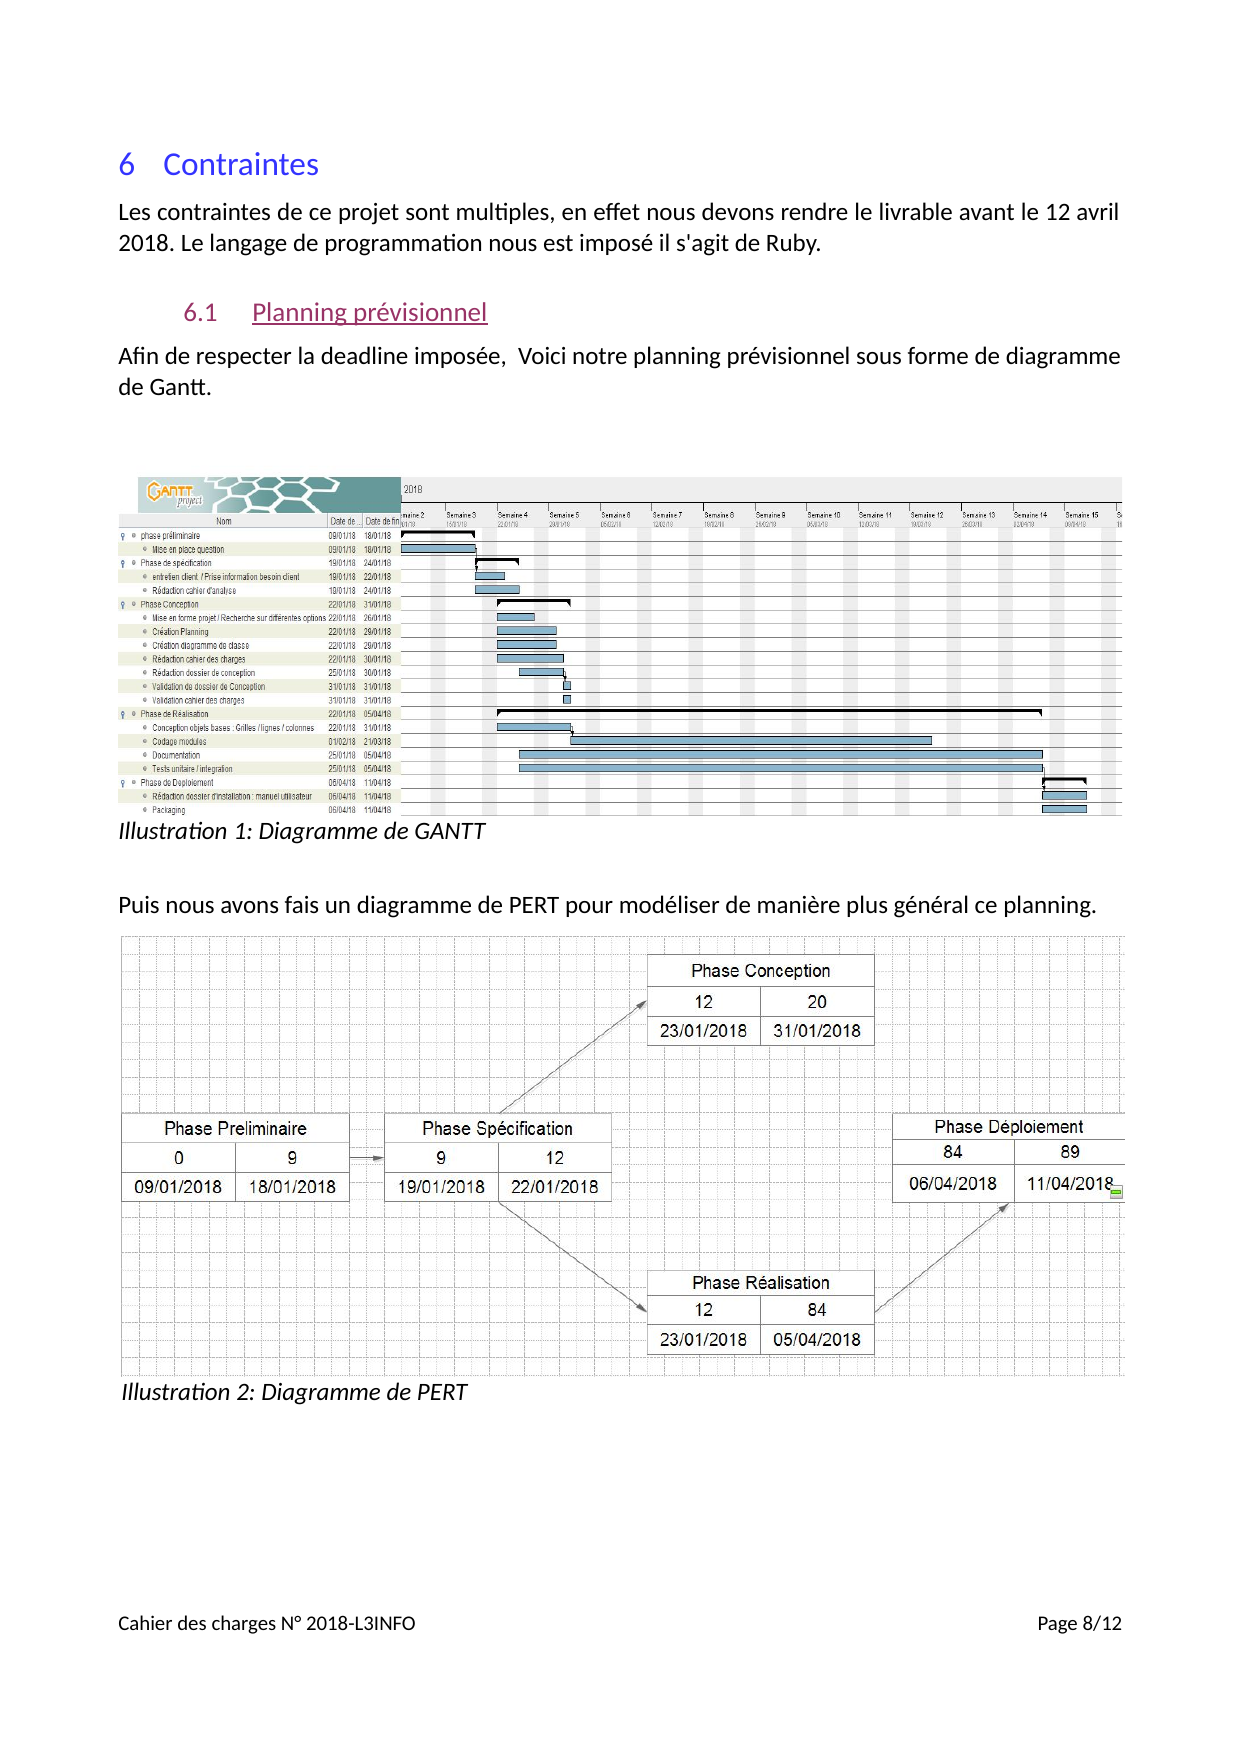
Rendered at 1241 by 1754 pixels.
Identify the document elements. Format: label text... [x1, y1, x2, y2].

text Afin de respecter la deadline imposée, Voici notre planning prévisionnel sous forme de diagramme de Gantt. [118, 340, 1122, 401]
picture [121, 936, 1125, 1377]
text Puis nous avons fais un diagramme de PERT pour modéliser de manière plus général ce planning. [118, 889, 1122, 919]
text Les contraintes de ce projet sont multiples, en effet nous devons rendre le livrable avant le 12 avril 2018. Le langage de programmation nous est imposé il s'agit de Ruby. [118, 196, 1122, 257]
text Illustration 1: Diagramme de GANTT [118, 816, 1122, 846]
subtitle Contraintes [118, 143, 1122, 184]
picture [118, 441, 1123, 816]
subtitle Planning prévisionnel [178, 295, 1122, 328]
text Illustration 2: Diagramme de PERT [121, 1377, 1125, 1407]
